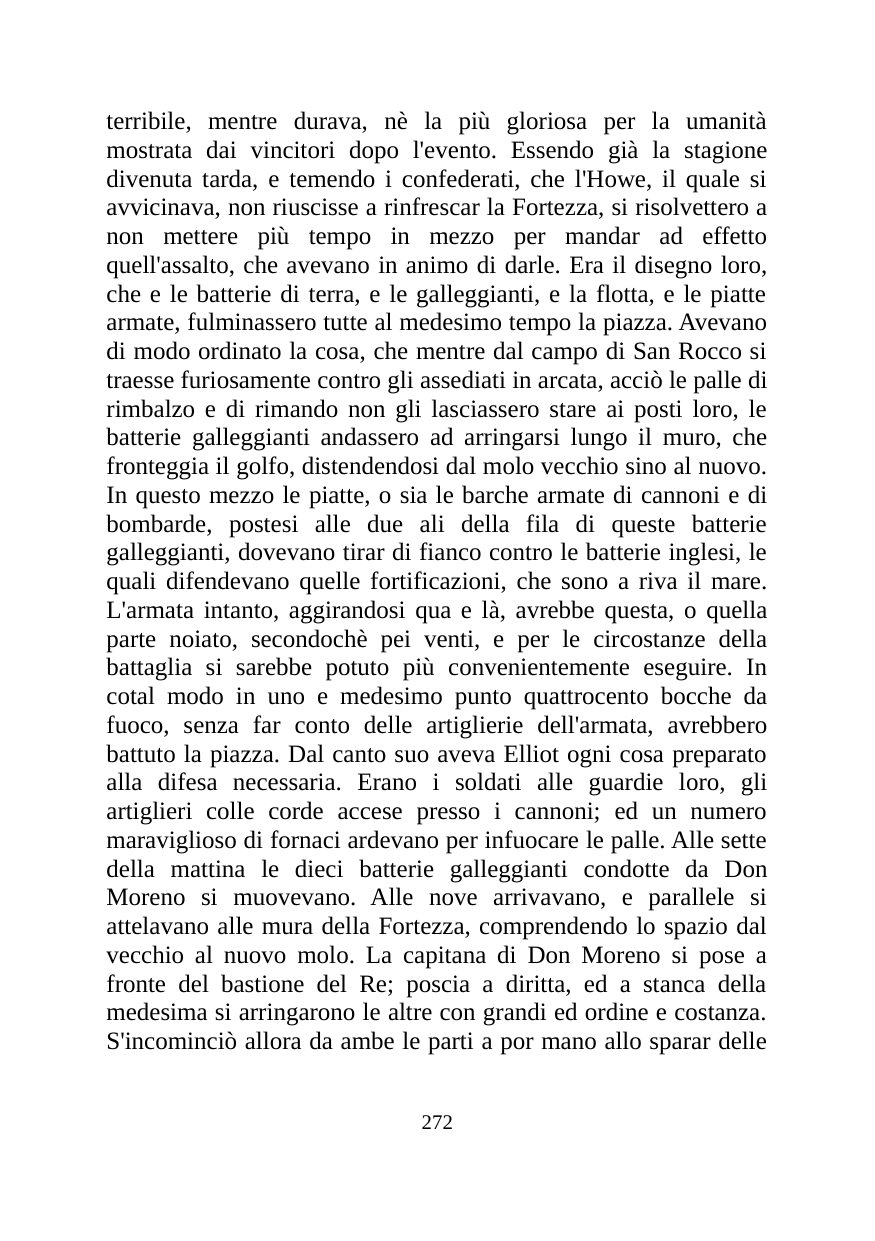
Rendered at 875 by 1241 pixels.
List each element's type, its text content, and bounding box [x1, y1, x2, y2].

text terribile, mentre durava, nè la più gloriosa per la umanità mostrata dai vincitori dopo l'evento. Essendo già la stagione divenuta tarda, e temendo i confederati, che l'Howe, il quale si avvicinava, non riuscisse a rinfrescar la Fortezza, si risolvettero a non mettere più tempo in mezzo per mandar ad effetto quell'assalto, che avevano in animo di darle. Era il disegno loro, che e le batterie di terra, e le galleggianti, e la flotta, e le piatte armate, fulminassero tutte al medesimo tempo la piazza. Avevano di modo ordinato la cosa, che mentre dal campo di San Rocco si traesse furiosamente contro gli assediati in arcata, acciò le palle di rimbalzo e di rimando non gli lasciassero stare ai posti loro, le batterie galleggianti andassero ad arringarsi lungo il muro, che fronteggia il golfo, distendendosi dal molo vecchio sino al nuovo. In questo mezzo le piatte, o sia le barche armate di cannoni e di bombarde, postesi alle due ali della fila di queste batterie galleggianti, dovevano tirar di fianco contro le batterie inglesi, le quali difendevano quelle fortificazioni, che sono a riva il mare. L'armata intanto, aggirandosi qua e là, avrebbe questa, o quella parte noiato, secondochè pei venti, e per le circostanze della battaglia si sarebbe potuto più convenientemente eseguire. In cotal modo in uno e medesimo punto quattrocento bocche da fuoco, senza far conto delle artiglierie dell'armata, avrebbero battuto la piazza. Dal canto suo aveva Elliot ogni cosa preparato alla difesa necessaria. Erano i soldati alle guardie loro, gli artiglieri colle corde accese presso i cannoni; ed un numero maraviglioso di fornaci ardevano per infuocare le palle. Alle sette della mattina le dieci batterie galleggianti condotte da Don Moreno si muovevano. Alle nove arrivavano, e parallele si attelavano alle mura della Fortezza, comprendendo lo spazio dal vecchio al nuovo molo. La capitana di Don Moreno si pose a fronte del bastione del Re; poscia a diritta, ed a stanca della medesima si arringarono le altre con grandi ed ordine e costanza. S'incominciò allora da ambe le parti a por mano allo sparar delle [106, 106, 768, 1055]
